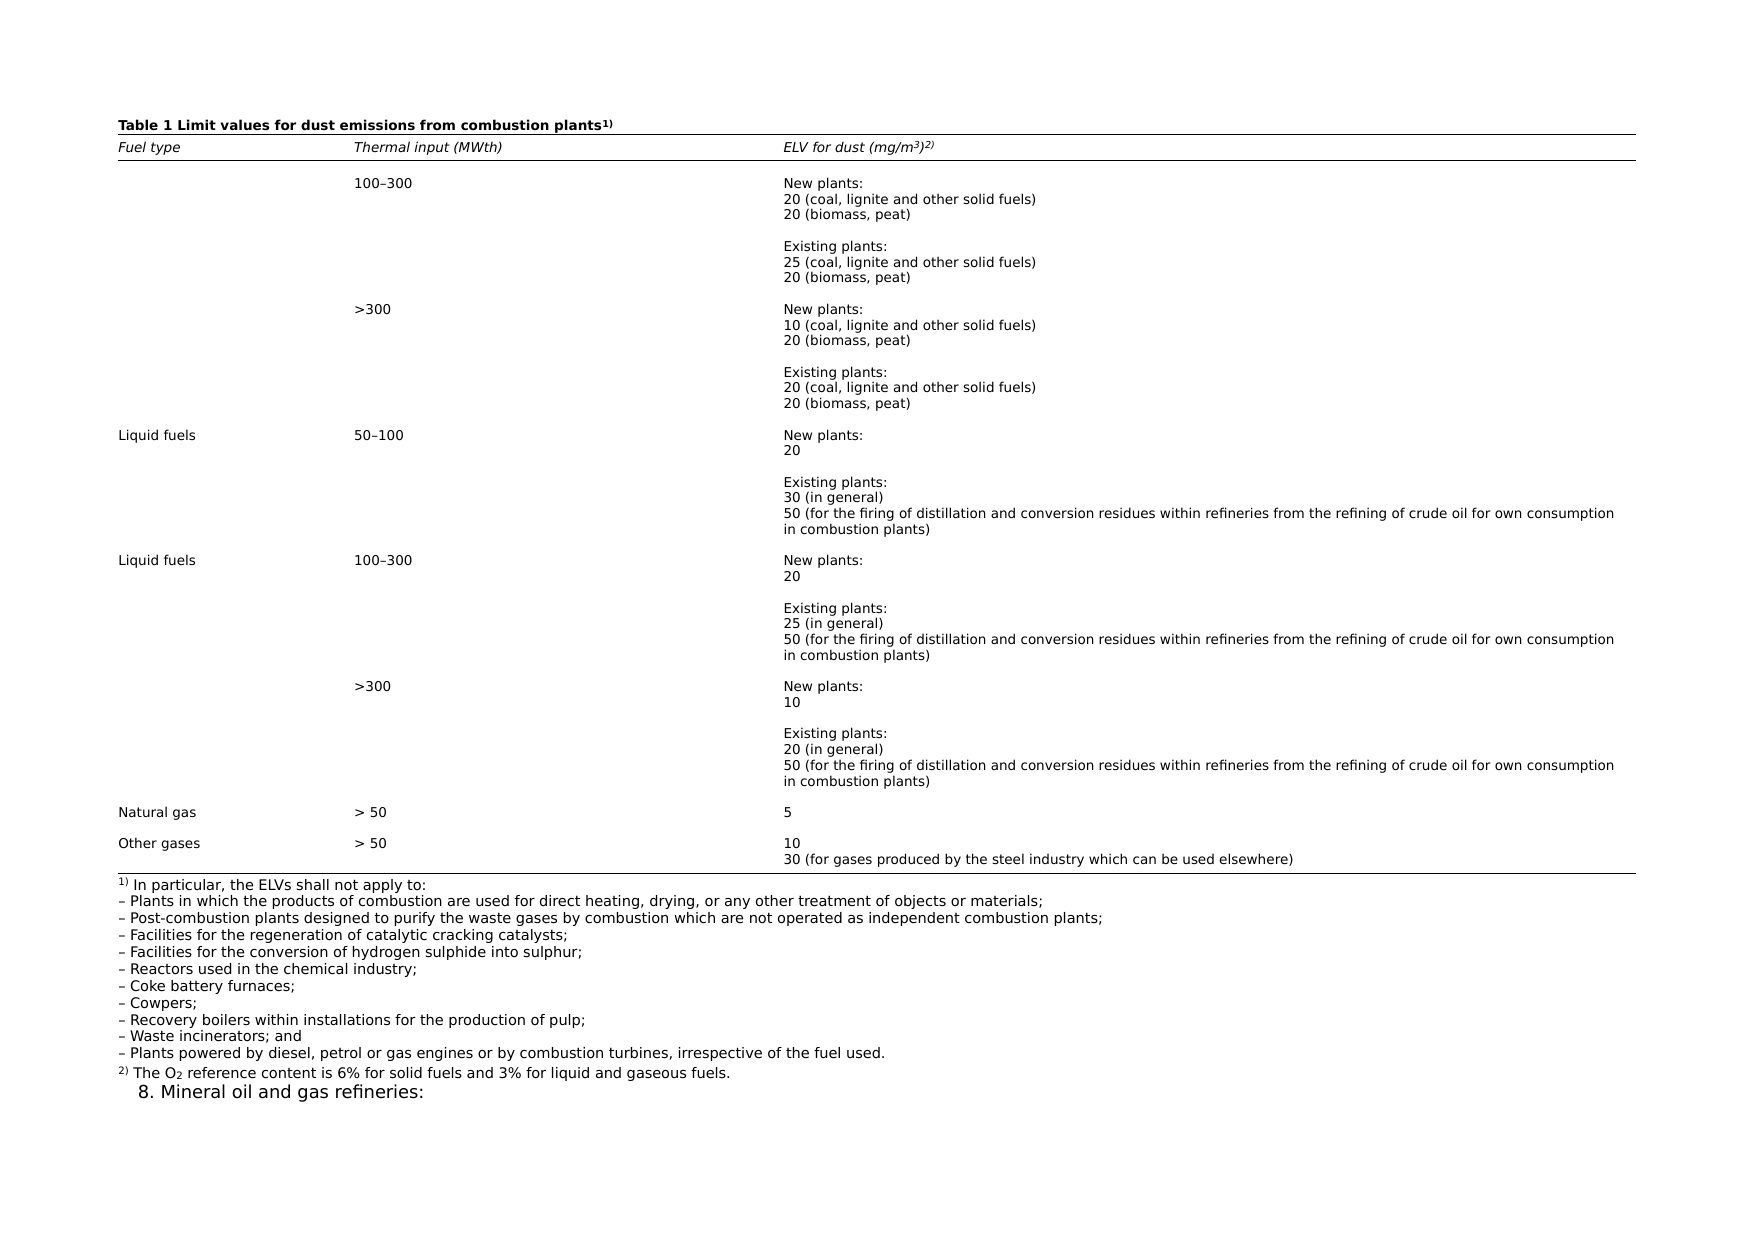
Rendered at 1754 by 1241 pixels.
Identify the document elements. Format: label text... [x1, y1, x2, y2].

table_cell [348, 490, 777, 506]
table_cell 20 [777, 443, 1636, 459]
table_cell 5 [777, 805, 1636, 821]
table_cell [348, 270, 777, 286]
table_cell [777, 459, 1636, 474]
table_cell Existing plants: [777, 475, 1636, 490]
table_cell [777, 349, 1636, 364]
table_cell [118, 396, 348, 412]
table_cell [118, 161, 348, 176]
table_cell [118, 616, 348, 632]
table_cell [348, 349, 777, 364]
table_cell 20 (biomass, peat) [777, 333, 1636, 349]
table_cell [777, 538, 1636, 553]
table_cell 50 (for the firing of distillation and conversion residues within refineries from the refining of crude oil for own consumption in combustion plants) [777, 506, 1636, 537]
table_cell [348, 789, 777, 805]
table_cell New plants: [777, 428, 1636, 443]
table_cell [348, 711, 777, 726]
table_cell [118, 758, 348, 789]
table_cell 20 [777, 569, 1636, 585]
table_cell [777, 161, 1636, 176]
table_cell [118, 459, 348, 474]
table_cell 10 [777, 695, 1636, 711]
table_cell Existing plants: [777, 600, 1636, 616]
table_cell Existing plants: [777, 239, 1636, 254]
table_cell [118, 333, 348, 349]
table_cell 10 (coal, lignite and other solid fuels) [777, 317, 1636, 333]
table_cell New plants: [777, 679, 1636, 695]
table_cell [348, 396, 777, 412]
table_cell [348, 207, 777, 223]
table_cell 20 (biomass, peat) [777, 270, 1636, 286]
table_cell [777, 223, 1636, 239]
table_cell > 50 [348, 805, 777, 821]
table_cell [348, 695, 777, 711]
table_cell [348, 663, 777, 679]
table_cell Fuel type [118, 135, 348, 160]
table_cell [348, 616, 777, 632]
table_cell New plants: [777, 176, 1636, 191]
table_cell [118, 585, 348, 600]
table_cell [777, 286, 1636, 302]
table_cell [777, 789, 1636, 805]
table_cell 50–100 [348, 428, 777, 443]
table_cell Liquid fuels [118, 428, 348, 443]
table_cell >300 [348, 679, 777, 695]
table_cell 30 (in general) [777, 490, 1636, 506]
table_cell [348, 317, 777, 333]
table_cell 20 (in general) [777, 742, 1636, 758]
table_cell [118, 223, 348, 239]
table_cell [118, 679, 348, 695]
table_cell 1) In particular, the ELVs shall not apply to: – Plants in which the products of combustion are used for direct heating, drying, or any other treatment of objects or materials; – Post-combustion plants designed to purify the waste gases by combustion which are not operated as independent combustion plants; – Facilities for the regeneration of catalytic cracking catalysts; – Facilities for the conversion of hydrogen sulphide into sulphur; – Reactors used in the chemical industry; – Coke battery furnaces; – Cowpers; – Recovery boilers within installations for the production of pulp; – Waste incinerators; and – Plants powered by diesel, petrol or gas engines or by combustion turbines, irrespective of the fuel used. 2) The O2 reference content is 6% for solid fuels and 3% for liquid and gaseous fuels. [118, 874, 1636, 1082]
table_cell [348, 412, 777, 427]
table_cell [777, 663, 1636, 679]
table_cell [348, 600, 777, 616]
table_cell [348, 569, 777, 585]
table_cell [348, 585, 777, 600]
table_cell [118, 349, 348, 364]
table_cell 100–300 [348, 553, 777, 569]
table_cell [777, 821, 1636, 836]
table_cell 20 (coal, lignite and other solid fuels) [777, 380, 1636, 396]
table_cell [118, 207, 348, 223]
table_cell [777, 412, 1636, 427]
table_cell Liquid fuels [118, 553, 348, 569]
table_cell [348, 726, 777, 742]
table_cell [118, 663, 348, 679]
table_cell [118, 365, 348, 380]
table_cell [118, 600, 348, 616]
table_cell > 50 [348, 836, 777, 852]
table_cell New plants: [777, 553, 1636, 569]
table_cell [348, 223, 777, 239]
table_cell [348, 191, 777, 207]
table_cell [118, 412, 348, 427]
table_cell [118, 821, 348, 836]
table_cell [348, 506, 777, 537]
table_cell [118, 286, 348, 302]
table_cell [348, 852, 777, 872]
table_cell [348, 632, 777, 663]
table_cell [118, 632, 348, 663]
table_cell [348, 443, 777, 459]
table_cell [118, 742, 348, 758]
table_cell 100–300 [348, 176, 777, 191]
table_cell 25 (coal, lignite and other solid fuels) [777, 254, 1636, 270]
table_cell [118, 302, 348, 317]
table_cell [348, 821, 777, 836]
table_cell [348, 286, 777, 302]
table_cell [118, 239, 348, 254]
table_cell ELV for dust (mg/m3)2) [777, 135, 1636, 160]
table_cell New plants: [777, 302, 1636, 317]
table_cell 10 [777, 836, 1636, 852]
table_cell [118, 317, 348, 333]
table_cell >300 [348, 302, 777, 317]
table_cell [348, 459, 777, 474]
table_cell [118, 538, 348, 553]
table_cell 20 (biomass, peat) [777, 207, 1636, 223]
table_cell Thermal input (MWth) [348, 135, 777, 160]
table_cell [348, 365, 777, 380]
table_cell 25 (in general) [777, 616, 1636, 632]
table_cell Existing plants: [777, 726, 1636, 742]
table_cell [118, 270, 348, 286]
table_cell 20 (coal, lignite and other solid fuels) [777, 191, 1636, 207]
table_cell [777, 585, 1636, 600]
table_cell 50 (for the firing of distillation and conversion residues within refineries from the refining of crude oil for own consumption in combustion plants) [777, 758, 1636, 789]
table_header Table 1 Limit values for dust emissions from combustion plants1) [118, 118, 1636, 134]
table_cell [348, 758, 777, 789]
table_cell Other gases [118, 836, 348, 852]
table_cell [118, 191, 348, 207]
table_cell [118, 254, 348, 270]
table_cell [118, 380, 348, 396]
table_cell [348, 254, 777, 270]
table_cell [118, 176, 348, 191]
table_cell 20 (biomass, peat) [777, 396, 1636, 412]
table_cell [348, 538, 777, 553]
table_cell 50 (for the firing of distillation and conversion residues within refineries from the refining of crude oil for own consumption in combustion plants) [777, 632, 1636, 663]
table_cell Natural gas [118, 805, 348, 821]
table_cell 30 (for gases produced by the steel industry which can be used elsewhere) [777, 852, 1636, 872]
table_cell [348, 239, 777, 254]
table_cell [118, 569, 348, 585]
table_cell [348, 333, 777, 349]
table_cell [118, 789, 348, 805]
table_cell [118, 852, 348, 872]
text 8. Mineral oil and gas refineries: [118, 1082, 1636, 1103]
table_cell Existing plants: [777, 365, 1636, 380]
table_cell [118, 443, 348, 459]
table_cell [118, 475, 348, 490]
table_cell [118, 695, 348, 711]
table_cell [348, 161, 777, 176]
table_cell [777, 711, 1636, 726]
table_cell [118, 711, 348, 726]
table_cell [348, 742, 777, 758]
table_cell [118, 490, 348, 506]
table_cell [118, 726, 348, 742]
table_cell [348, 475, 777, 490]
table_cell [118, 506, 348, 537]
table_cell [348, 380, 777, 396]
